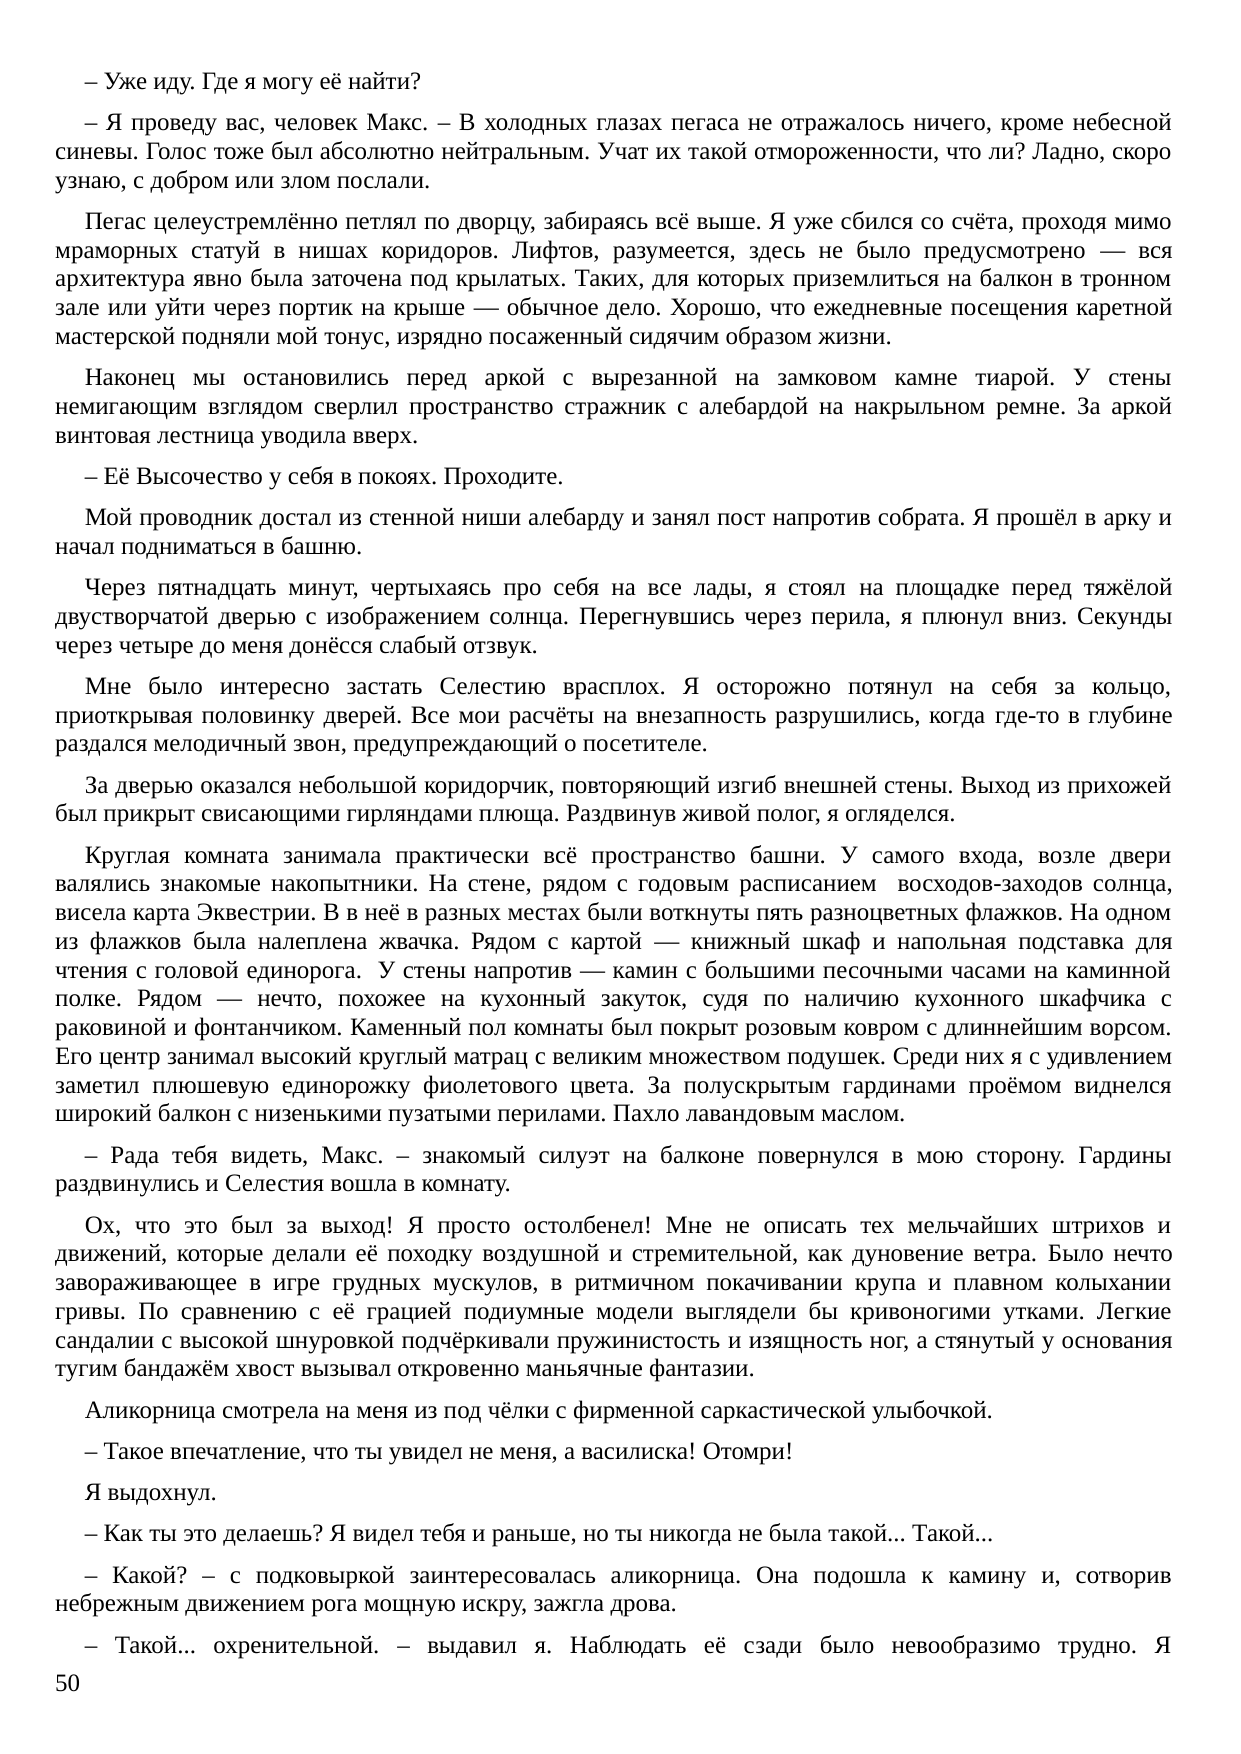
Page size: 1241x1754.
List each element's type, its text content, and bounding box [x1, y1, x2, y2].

text Мне было интересно застать Селестию врасплох. Я осторожно потянул на себя за кольцо, приоткрывая половинку дверей. Все мои расчёты на внезапность разрушились, когда где-то в глубине раздался мелодичный звон, предупреждающий о посетителе. [55, 671, 1173, 757]
text Ох, что это был за выход! Я просто остолбенел! Мне не описать тех мельчайших штрихов и движений, которые делали её походку воздушной и стремительной, как дуновение ветра. Было нечто завораживающее в игре грудных мускулов, в ритмичном покачивании крупа и плавном колыхании гривы. По сравнению с её грацией подиумные модели выглядели бы кривоногими утками. Легкие сандалии с высокой шнуровкой подчёркивали пружинистость и изящность ног, а стянутый у основания тугим бандажём хвост вызывал откровенно маньячные фантазии. [55, 1210, 1173, 1382]
text – Я проведу вас, человек Макс. – В холодных глазах пегаса не отражалось ничего, кроме небесной синевы. Голос тоже был абсолютно нейтральным. Учат их такой отмороженности, что ли? Ладно, скоро узнаю, с добром или злом послали. [55, 107, 1173, 193]
text Через пятнадцать минут, чертыхаясь про себя на все лады, я стоял на площадке перед тяжёлой двустворчатой дверью с изображением солнца. Перегнувшись через перила, я плюнул вниз. Секунды через четыре до меня донёсся слабый отзвук. [55, 572, 1173, 658]
text Я выдохнул. [55, 1477, 1173, 1506]
text Круглая комната занимала практически всё пространство башни. У самого входа, возле двери валялись знакомые накопытники. На стене, рядом с годовым расписанием восходов-заходов солнца, висела карта Эквестрии. В в неё в разных местах были воткнуты пять разноцветных флажков. На одном из флажков была налеплена жвачка. Рядом с картой — книжный шкаф и напольная подставка для чтения с головой единорога. У стены напротив — камин с большими песочными часами на каминной полке. Рядом — нечто, похожее на кухонный закуток, судя по наличию кухонного шкафчика с раковиной и фонтанчиком. Каменный пол комнаты был покрыт розовым ковром с длиннейшим ворсом. Его центр занимал высокий круглый матрац с великим множеством подушек. Среди них я с удивлением заметил плюшевую единорожку фиолетового цвета. За полускрытым гардинами проёмом виднелся широкий балкон с низенькими пузатыми перилами. Пахло лавандовым маслом. [55, 840, 1173, 1127]
text – Её Высочество у себя в покоях. Проходите. [55, 461, 1173, 490]
text Аликорница смотрела на меня из под чёлки с фирменной саркастической улыбочкой. [55, 1395, 1173, 1423]
text – Какой? – с подковыркой заинтересовалась аликорница. Она подошла к камину и, сотворив небрежным движением рога мощную искру, зажгла дрова. [55, 1560, 1173, 1617]
text – Как ты это делаешь? Я видел тебя и раньше, но ты никогда не была такой... Такой... [55, 1518, 1173, 1547]
text – Рада тебя видеть, Макс. – знакомый силуэт на балконе повернулся в мою сторону. Гардины раздвинулись и Селестия вошла в комнату. [55, 1140, 1173, 1197]
text Пегас целеустремлённо петлял по дворцу, забираясь всё выше. Я уже сбился со счёта, проходя мимо мраморных статуй в нишах коридоров. Лифтов, разумеется, здесь не было предусмотрено — вся архитектура явно была заточена под крылатых. Таких, для которых приземлиться на балкон в тронном зале или уйти через портик на крыше — обычное дело. Хорошо, что ежедневные посещения каретной мастерской подняли мой тонус, изрядно посаженный сидячим образом жизни. [55, 206, 1173, 350]
text – Такой... охренительной. – выдавил я. Наблюдать её сзади было невообразимо трудно. Я [55, 1630, 1173, 1658]
text За дверью оказался небольшой коридорчик, повторяющий изгиб внешней стены. Выход из прихожей был прикрыт свисающими гирляндами плюща. Раздвинув живой полог, я огляделся. [55, 770, 1173, 827]
text – Такое впечатление, что ты увидел не меня, а василиска! Отомри! [55, 1436, 1173, 1465]
text – Уже иду. Где я могу её найти? [55, 66, 1173, 95]
text Мой проводник достал из стенной ниши алебарду и занял пост напротив собрата. Я прошёл в арку и начал подниматься в башню. [55, 502, 1173, 560]
text Наконец мы остановились перед аркой с вырезанной на замковом камне тиарой. У стены немигающим взглядом сверлил пространство стражник с алебардой на накрыльном ремне. За аркой винтовая лестница уводила вверх. [55, 362, 1173, 448]
